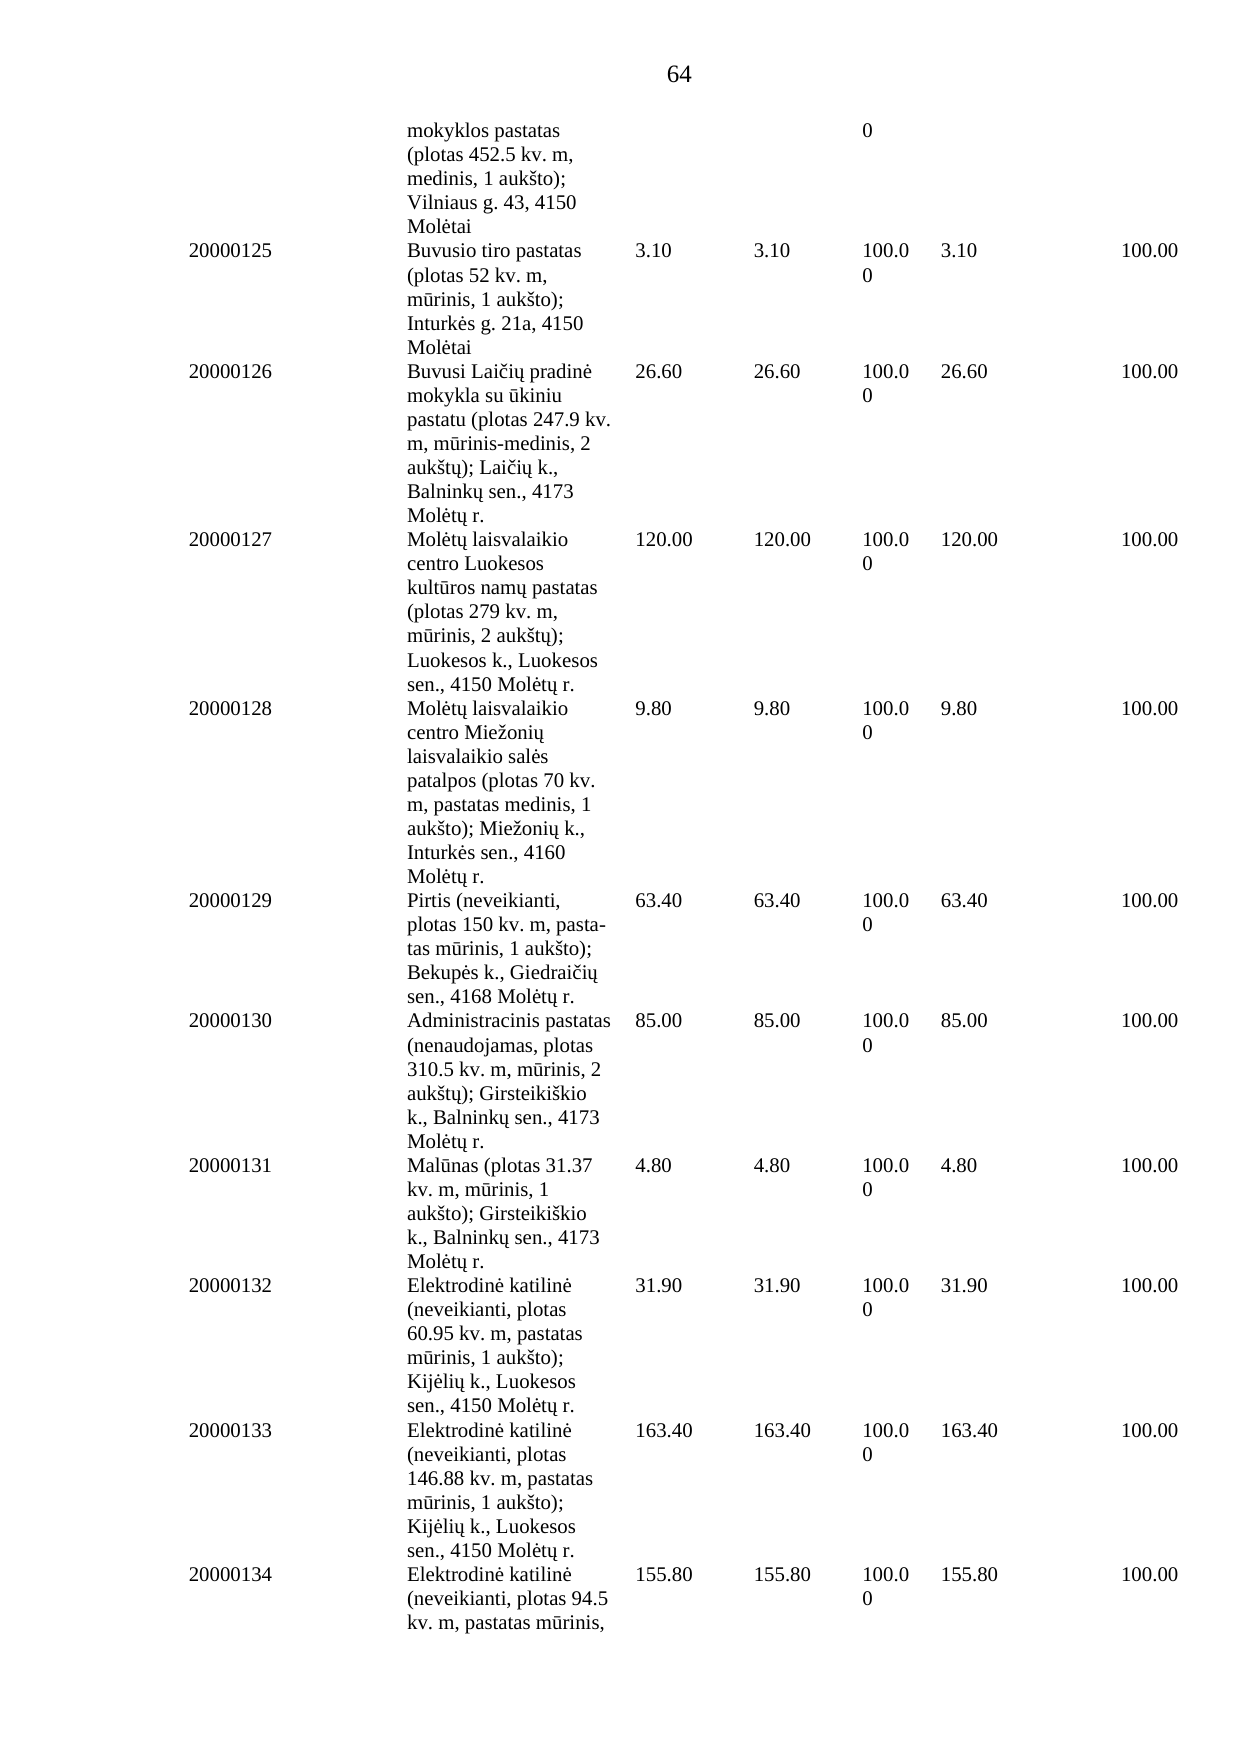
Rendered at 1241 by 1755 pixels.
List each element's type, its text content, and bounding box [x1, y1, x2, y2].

table_cell Elektrodinė katilinė (neveikianti, plotas 146.88 kv. m, pastatas mūrinis, 1 aukšto); Kijėlių k., Luokesos sen., 4150 Molėtų r. [396, 1418, 624, 1562]
table_cell 100.00 [1110, 696, 1193, 888]
table_cell [1193, 696, 1240, 888]
table_cell 4.80 [742, 1153, 851, 1273]
table_cell [1193, 239, 1240, 359]
table_cell 63.40 [624, 888, 742, 1008]
table_cell 100.00 [851, 1009, 929, 1153]
table_cell 63.40 [929, 888, 1109, 1008]
table_cell 4.80 [929, 1153, 1109, 1273]
table_cell 20000133 [177, 1418, 396, 1562]
table_cell [1193, 1153, 1240, 1273]
table_cell [1193, 1562, 1240, 1634]
table_cell 31.90 [624, 1273, 742, 1417]
table_cell 100.00 [851, 1418, 929, 1562]
table_cell 100.00 [851, 239, 929, 359]
table_cell [1193, 1009, 1240, 1153]
table_cell 100.00 [1110, 888, 1193, 1008]
table_cell 20000131 [177, 1153, 396, 1273]
table_cell 63.40 [742, 888, 851, 1008]
table_cell [177, 118, 396, 238]
table_cell [742, 118, 851, 238]
table_cell 20000130 [177, 1009, 396, 1153]
table_cell 100.00 [851, 1562, 929, 1634]
table_cell Elektrodinė katilinė (neveikianti, plotas 60.95 kv. m, pastatas mūrinis, 1 aukšto); Kijėlių k., Luokesos sen., 4150 Molėtų r. [396, 1273, 624, 1417]
table_cell [1193, 888, 1240, 1008]
table_cell Elektrodinė katilinė (neveikianti, plotas 94.5 kv. m, pastatas mūrinis, [396, 1562, 624, 1634]
table_cell 100.00 [1110, 1418, 1193, 1562]
table_cell 100.00 [851, 527, 929, 696]
table_cell [1193, 118, 1240, 238]
table_cell 163.40 [742, 1418, 851, 1562]
table_cell 4.80 [624, 1153, 742, 1273]
table_cell 9.80 [624, 696, 742, 888]
table_cell Buvusio tiro pastatas (plotas 52 kv. m, mūrinis, 1 aukšto); Inturkės g. 21a, 4150 Molėtai [396, 239, 624, 359]
table_cell 100.00 [1110, 1009, 1193, 1153]
table_cell [1110, 118, 1193, 238]
table_cell [1193, 1273, 1240, 1417]
table_cell 9.80 [929, 696, 1109, 888]
table_cell mokyklos pastatas (plotas 452.5 kv. m, medinis, 1 aukšto); Vilniaus g. 43, 4150 Molėtai [396, 118, 624, 238]
table_cell 85.00 [929, 1009, 1109, 1153]
table_cell 85.00 [624, 1009, 742, 1153]
table_cell 163.40 [929, 1418, 1109, 1562]
table_cell 163.40 [624, 1418, 742, 1562]
table_cell 20000126 [177, 359, 396, 527]
table_cell 20000134 [177, 1562, 396, 1634]
table_cell 120.00 [624, 527, 742, 696]
table_cell Pirtis (neveikianti, plotas 150 kv. m, pasta- tas mūrinis, 1 aukšto); Bekupės k., Giedraičių sen., 4168 Molėtų r. [396, 888, 624, 1008]
table_cell 155.80 [624, 1562, 742, 1634]
table_cell 3.10 [624, 239, 742, 359]
table_cell 100.00 [851, 696, 929, 888]
table_cell 31.90 [929, 1273, 1109, 1417]
table_cell Molėtų laisvalaikio centro Miežonių laisvalaikio salės patalpos (plotas 70 kv. m, pastatas medinis, 1 aukšto); Miežonių k., Inturkės sen., 4160 Molėtų r. [396, 696, 624, 888]
table_cell 120.00 [929, 527, 1109, 696]
table_cell Administracinis pastatas (nenaudojamas, plotas 310.5 kv. m, mūrinis, 2 aukštų); Girsteikiškio k., Balninkų sen., 4173 Molėtų r. [396, 1009, 624, 1153]
table_cell 26.60 [929, 359, 1109, 527]
table_cell 3.10 [742, 239, 851, 359]
table_cell 100.00 [851, 888, 929, 1008]
table_cell 100.00 [851, 359, 929, 527]
table_cell 100.00 [1110, 1273, 1193, 1417]
table_cell 100.00 [1110, 239, 1193, 359]
table_cell [1193, 1418, 1240, 1562]
table_cell 26.60 [624, 359, 742, 527]
table_cell 20000128 [177, 696, 396, 888]
table_cell 100.00 [1110, 1562, 1193, 1634]
table_cell 20000129 [177, 888, 396, 1008]
table_cell 100.00 [1110, 1153, 1193, 1273]
table_cell 100.00 [1110, 359, 1193, 527]
table_cell Buvusi Laičių pradinė mokykla su ūkiniu pastatu (plotas 247.9 kv. m, mūrinis-medinis, 2 aukštų); Laičių k., Balninkų sen., 4173 Molėtų r. [396, 359, 624, 527]
table_cell 9.80 [742, 696, 851, 888]
table_cell [624, 118, 742, 238]
table_cell 85.00 [742, 1009, 851, 1153]
table_cell 120.00 [742, 527, 851, 696]
table_cell [1193, 527, 1240, 696]
table_cell 100.00 [851, 1273, 929, 1417]
table_cell Malūnas (plotas 31.37 kv. m, mūrinis, 1 aukšto); Girsteikiškio k., Balninkų sen., 4173 Molėtų r. [396, 1153, 624, 1273]
table_cell 155.80 [929, 1562, 1109, 1634]
table_cell 3.10 [929, 239, 1109, 359]
table_cell [929, 118, 1109, 238]
table_cell 26.60 [742, 359, 851, 527]
table_cell 100.00 [851, 1153, 929, 1273]
table_cell 100.00 [1110, 527, 1193, 696]
table_cell 31.90 [742, 1273, 851, 1417]
table_cell 0 [851, 118, 929, 238]
table_cell Molėtų laisvalaikio centro Luokesos kultūros namų pastatas (plotas 279 kv. m, mūrinis, 2 aukštų); Luokesos k., Luokesos sen., 4150 Molėtų r. [396, 527, 624, 696]
table_cell 155.80 [742, 1562, 851, 1634]
table_cell [1193, 359, 1240, 527]
table_cell 20000127 [177, 527, 396, 696]
table_cell 20000132 [177, 1273, 396, 1417]
table_cell 20000125 [177, 239, 396, 359]
